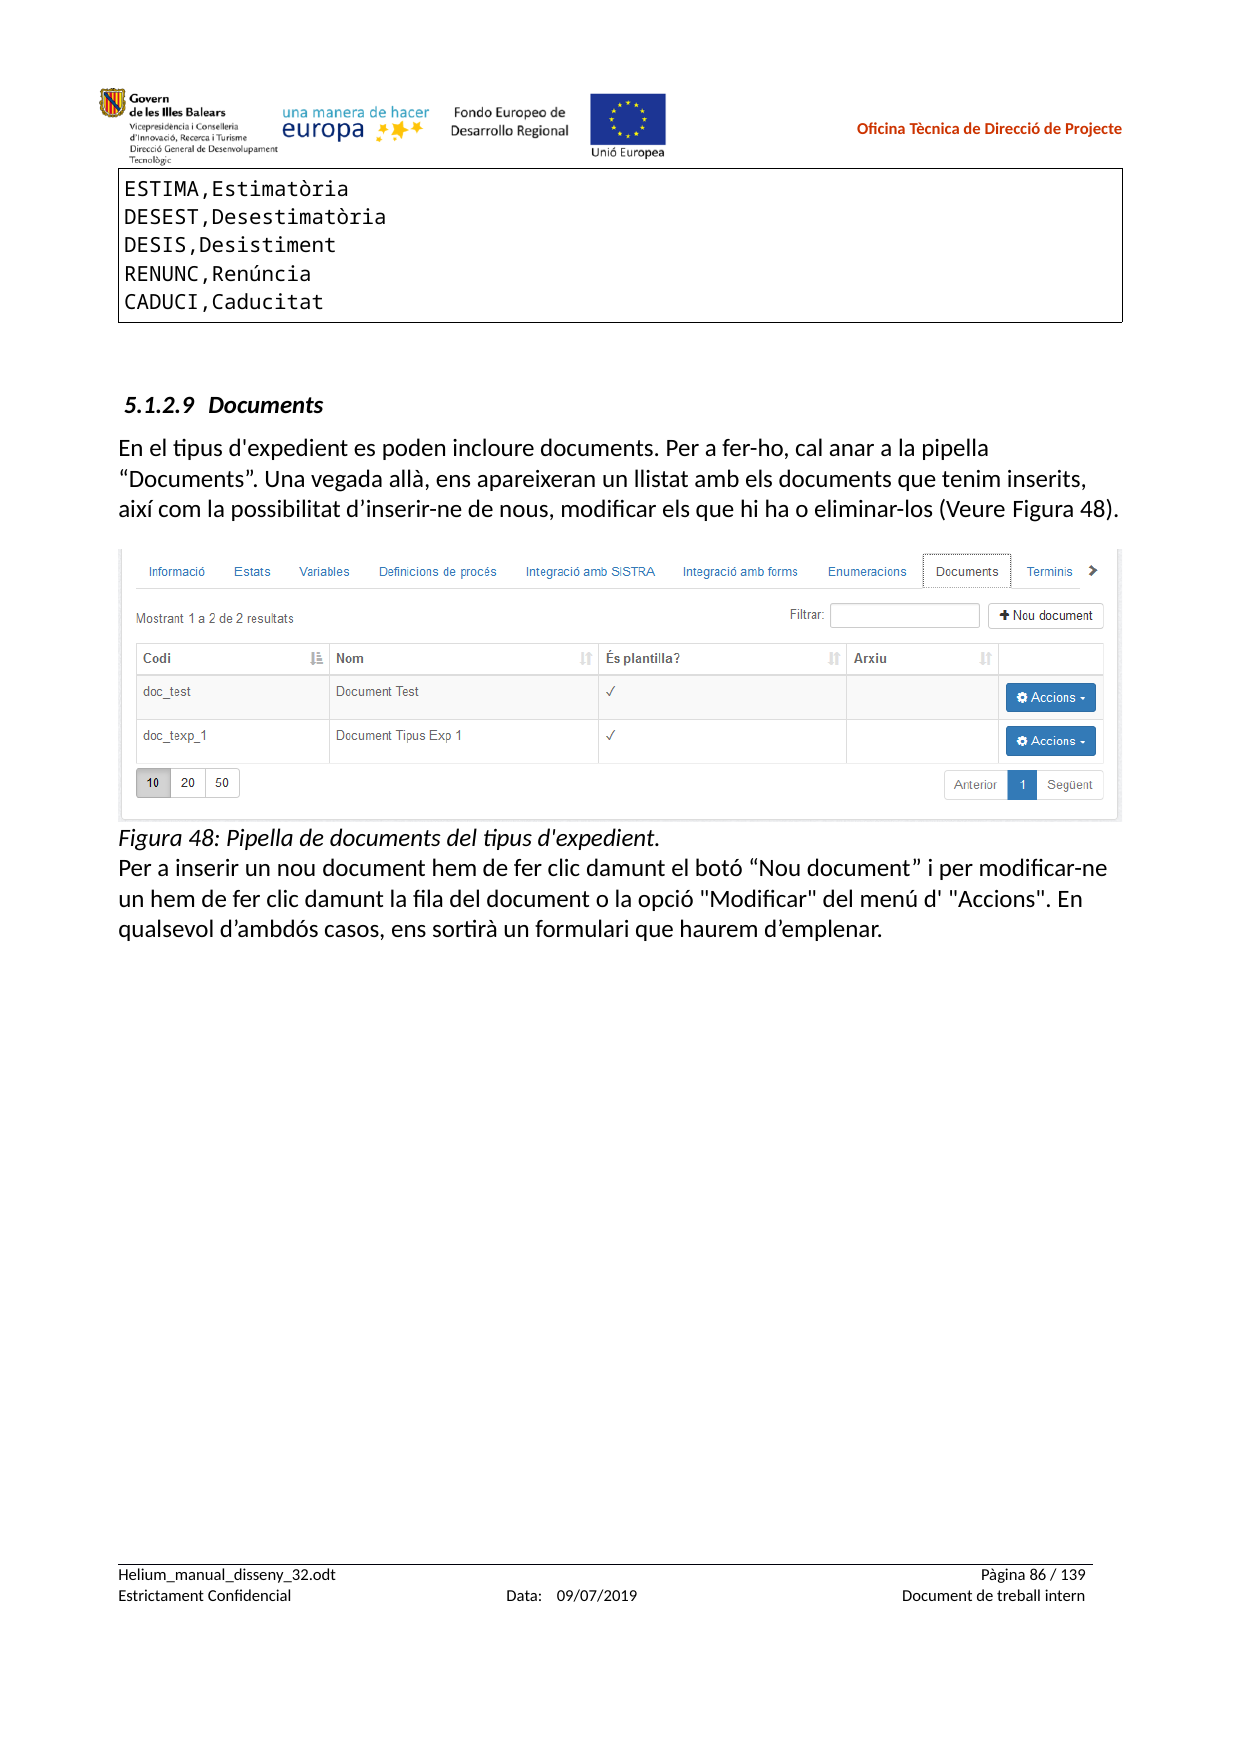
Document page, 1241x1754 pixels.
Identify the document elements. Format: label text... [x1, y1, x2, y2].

subtitle Documents [118, 390, 1122, 420]
text Figura 48: Pipella de documents del tipus d'expedient. [118, 822, 1122, 852]
picture [118, 549, 1123, 822]
table_header ESTIMA,Estimatòria DESEST,Desestimatòria DESIS,Desistiment RENUNC,Renúncia CADUCI,Caducitat [119, 169, 1122, 322]
picture [99, 87, 668, 166]
text En el tipus d'expedient es poden incloure documents. Per a fer-ho, cal anar a la pipella “Documents”. Una vegada allà, ens apareixeran un llistat amb els documents que tenim inserits, així com la possibilitat d’inserir-ne de nous, modificar els que hi ha o eliminar-los (Veure Figura 48). [118, 433, 1122, 524]
text Per a inserir un nou document hem de fer clic damunt el botó “Nou document” i per modificar-ne un hem de fer clic damunt la fila del document o la opció "Modificar" del menú d' "Accions". En qualsevol d’ambdós casos, ens sortirà un formulari que haurem d’emplenar. [118, 852, 1122, 944]
